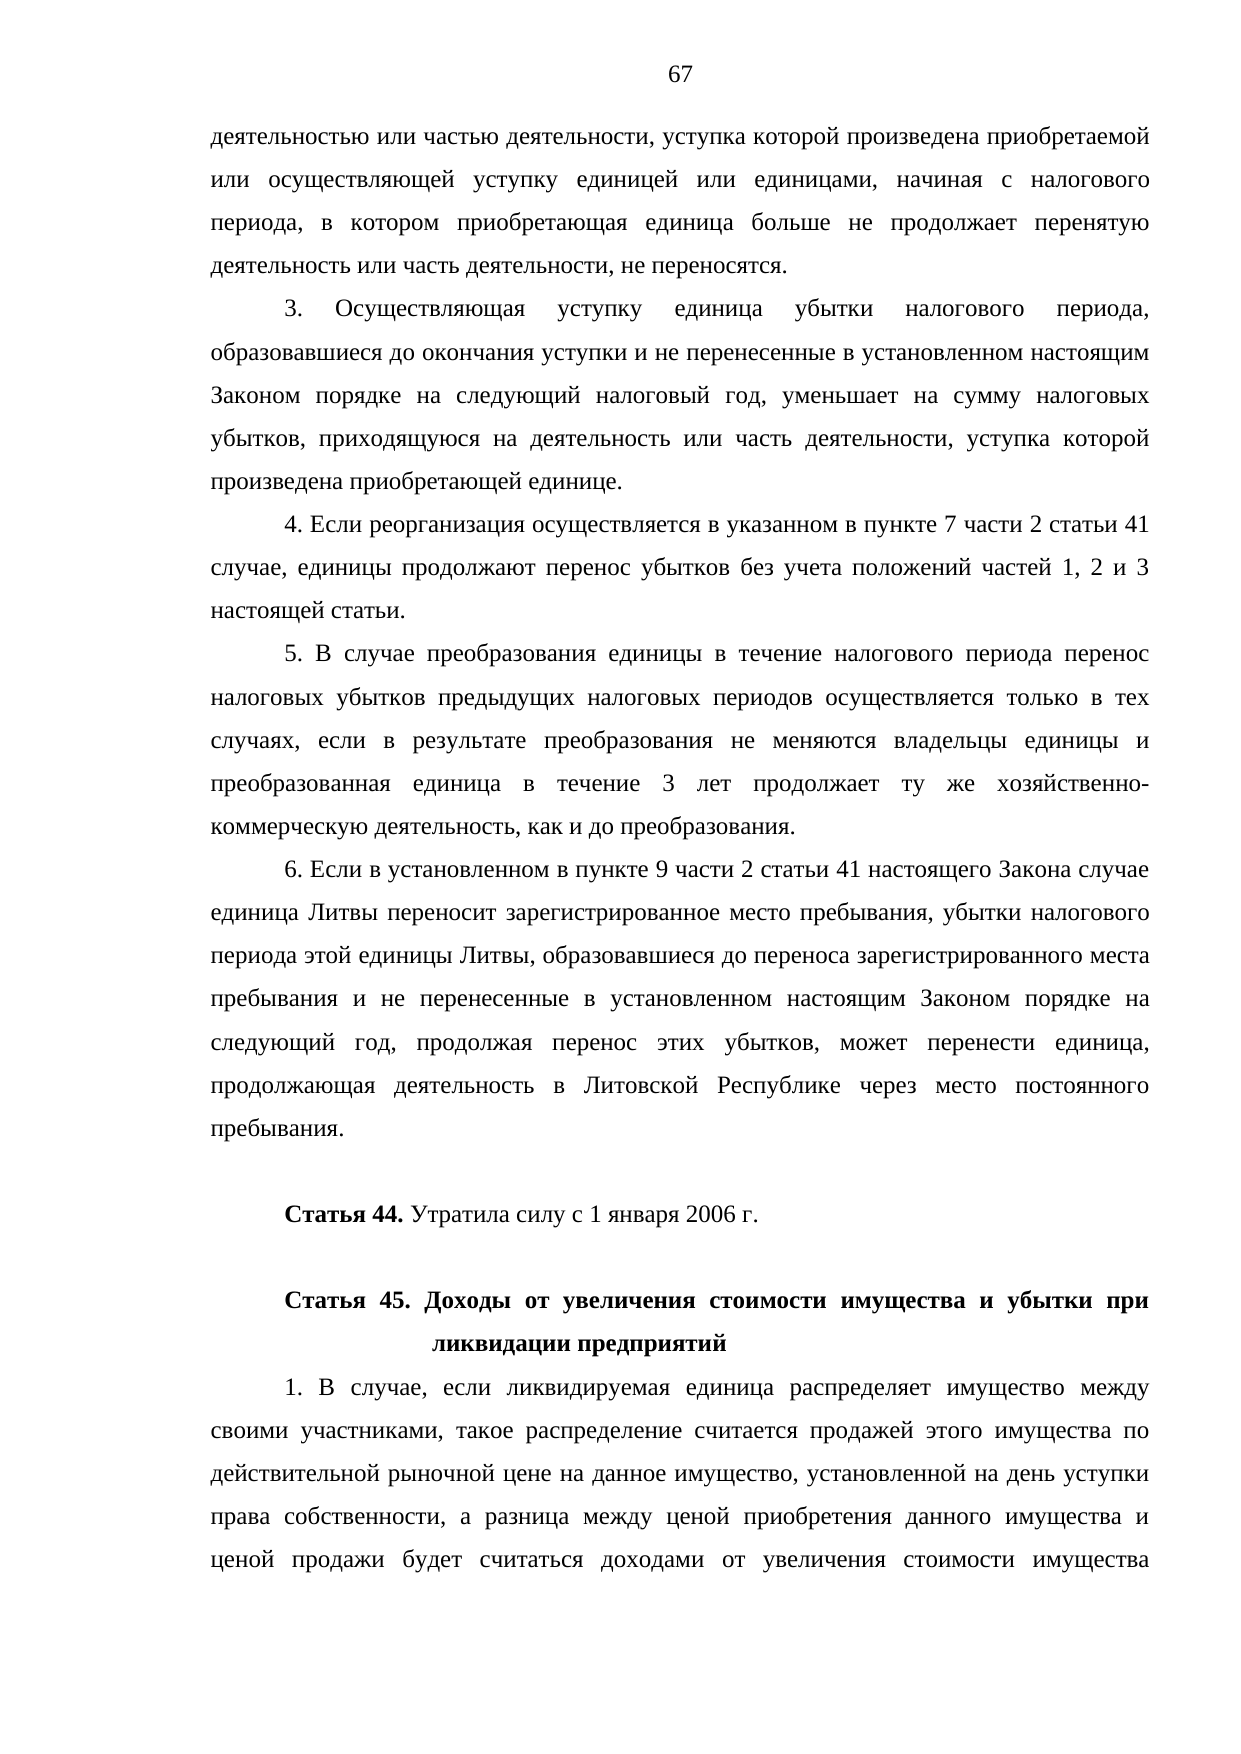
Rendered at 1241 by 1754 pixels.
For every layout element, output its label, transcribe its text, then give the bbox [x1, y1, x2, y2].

text деятельностью или частью деятельности, уступка которой произведена приобретаемой или осуществляющей уступку единицей или единицами, начиная с налогового периода, в котором приобретающая единица больше не продолжает перенятую деятельность или часть деятельности, не переносятся. [210, 121, 1150, 279]
text 4. Если реорганизация осуществляется в указанном в пункте 7 части 2 статьи 41 случае, единицы продолжают перенос убытков без учета положений частей 1, 2 и 3 настоящей статьи. [210, 509, 1150, 624]
text 6. Если в установленном в пункте 9 части 2 статьи 41 настоящего Закона случае единица Литвы переносит зарегистрированное место пребывания, убытки налогового периода этой единицы Литвы, образовавшиеся до переноса зарегистрированного места пребывания и не перенесенные в установленном настоящим Законом порядке на следующий год, продолжая перенос этих убытков, может перенести единица, продолжающая деятельность в Литовской Республике через место постоянного пребывания. [210, 854, 1150, 1142]
text Статья 45. Доходы от увеличения стоимости имущества и убытки при ликвидации предприятий [284, 1285, 1150, 1357]
text 1. В случае, если ликвидируемая единица распределяет имущество между своими участниками, такое распределение считается продажей этого имущества по действительной рыночной цене на данное имущество, установленной на день уступки права собственности, а разница между ценой приобретения данного имущества и ценой продажи будет считаться доходами от увеличения стоимости имущества [210, 1372, 1150, 1573]
text 3. Осуществляющая уступку единица убытки налогового периода, образовавшиеся до окончания уступки и не перенесенные в установленном настоящим Законом порядке на следующий налоговый год, уменьшает на сумму налоговых убытков, приходящуюся на деятельность или часть деятельности, уступка которой произведена приобретающей единице. [210, 293, 1150, 495]
text Статья 44. Утратила силу с 1 января 2006 г. [210, 1199, 1150, 1228]
text 5. В случае преобразования единицы в течение налогового периода перенос налоговых убытков предыдущих налоговых периодов осуществляется только в тех случаях, если в результате преобразования не меняются владельцы единицы и преобразованная единица в течение 3 лет продолжает ту же хозяйственно-коммерческую деятельность, как и до преобразования. [210, 638, 1150, 840]
